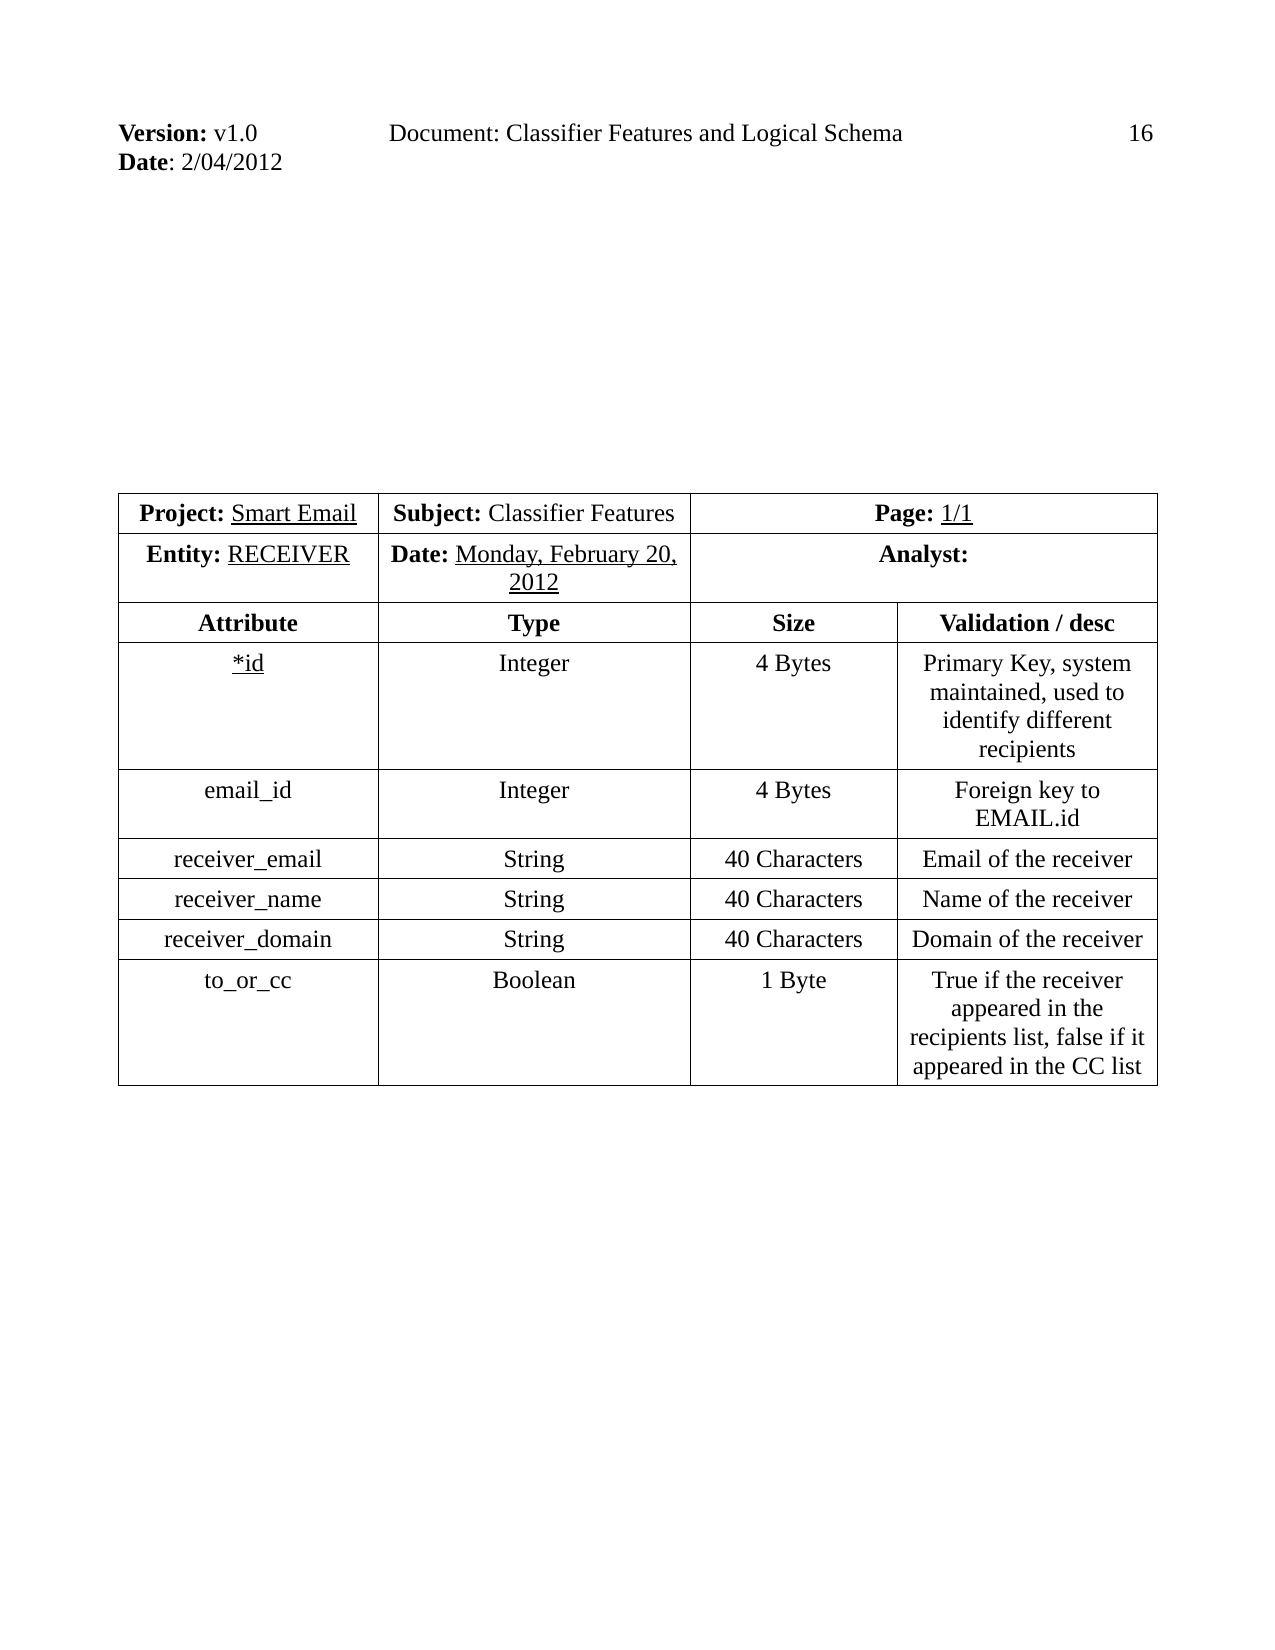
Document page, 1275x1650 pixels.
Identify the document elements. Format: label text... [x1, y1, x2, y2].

table_cell Integer [379, 643, 690, 769]
table_cell receiver_name [119, 879, 378, 918]
table_cell 4 Bytes [691, 643, 897, 769]
table_cell 4 Bytes [691, 770, 897, 838]
table_cell Type [379, 603, 690, 642]
table_cell 40 Characters [691, 879, 897, 918]
table_cell Entity: RECEIVER [119, 534, 378, 602]
table_header Subject: Classifier Features [379, 494, 690, 533]
table_cell True if the receiver appeared in the recipients list, false if it appeared in the CC list [898, 960, 1157, 1085]
table_cell Analyst: [691, 534, 1157, 602]
table_cell Integer [379, 770, 690, 838]
table_cell Size [691, 603, 897, 642]
table_cell Attribute [119, 603, 378, 642]
table_cell Validation / desc [898, 603, 1157, 642]
table_cell receiver_email [119, 839, 378, 878]
table_header Project: Smart Email [119, 494, 378, 533]
table_cell 40 Characters [691, 839, 897, 878]
table_cell Name of the receiver [898, 879, 1157, 918]
table_cell to_or_cc [119, 960, 378, 1085]
table_cell Domain of the receiver [898, 920, 1157, 959]
table_cell String [379, 839, 690, 878]
table_cell receiver_domain [119, 920, 378, 959]
table_cell 1 Byte [691, 960, 897, 1085]
table_cell String [379, 879, 690, 918]
table_cell Date: Monday, February 20, 2012 [379, 534, 690, 602]
table_cell 40 Characters [691, 920, 897, 959]
table_cell Boolean [379, 960, 690, 1085]
table_cell String [379, 920, 690, 959]
table_cell Email of the receiver [898, 839, 1157, 878]
table_cell *id [119, 643, 378, 769]
table_cell Primary Key, system maintained, used to identify different recipients [898, 643, 1157, 769]
table_cell Foreign key to EMAIL.id [898, 770, 1157, 838]
table_cell email_id [119, 770, 378, 838]
table_header Page: 1/1 [691, 494, 1157, 533]
